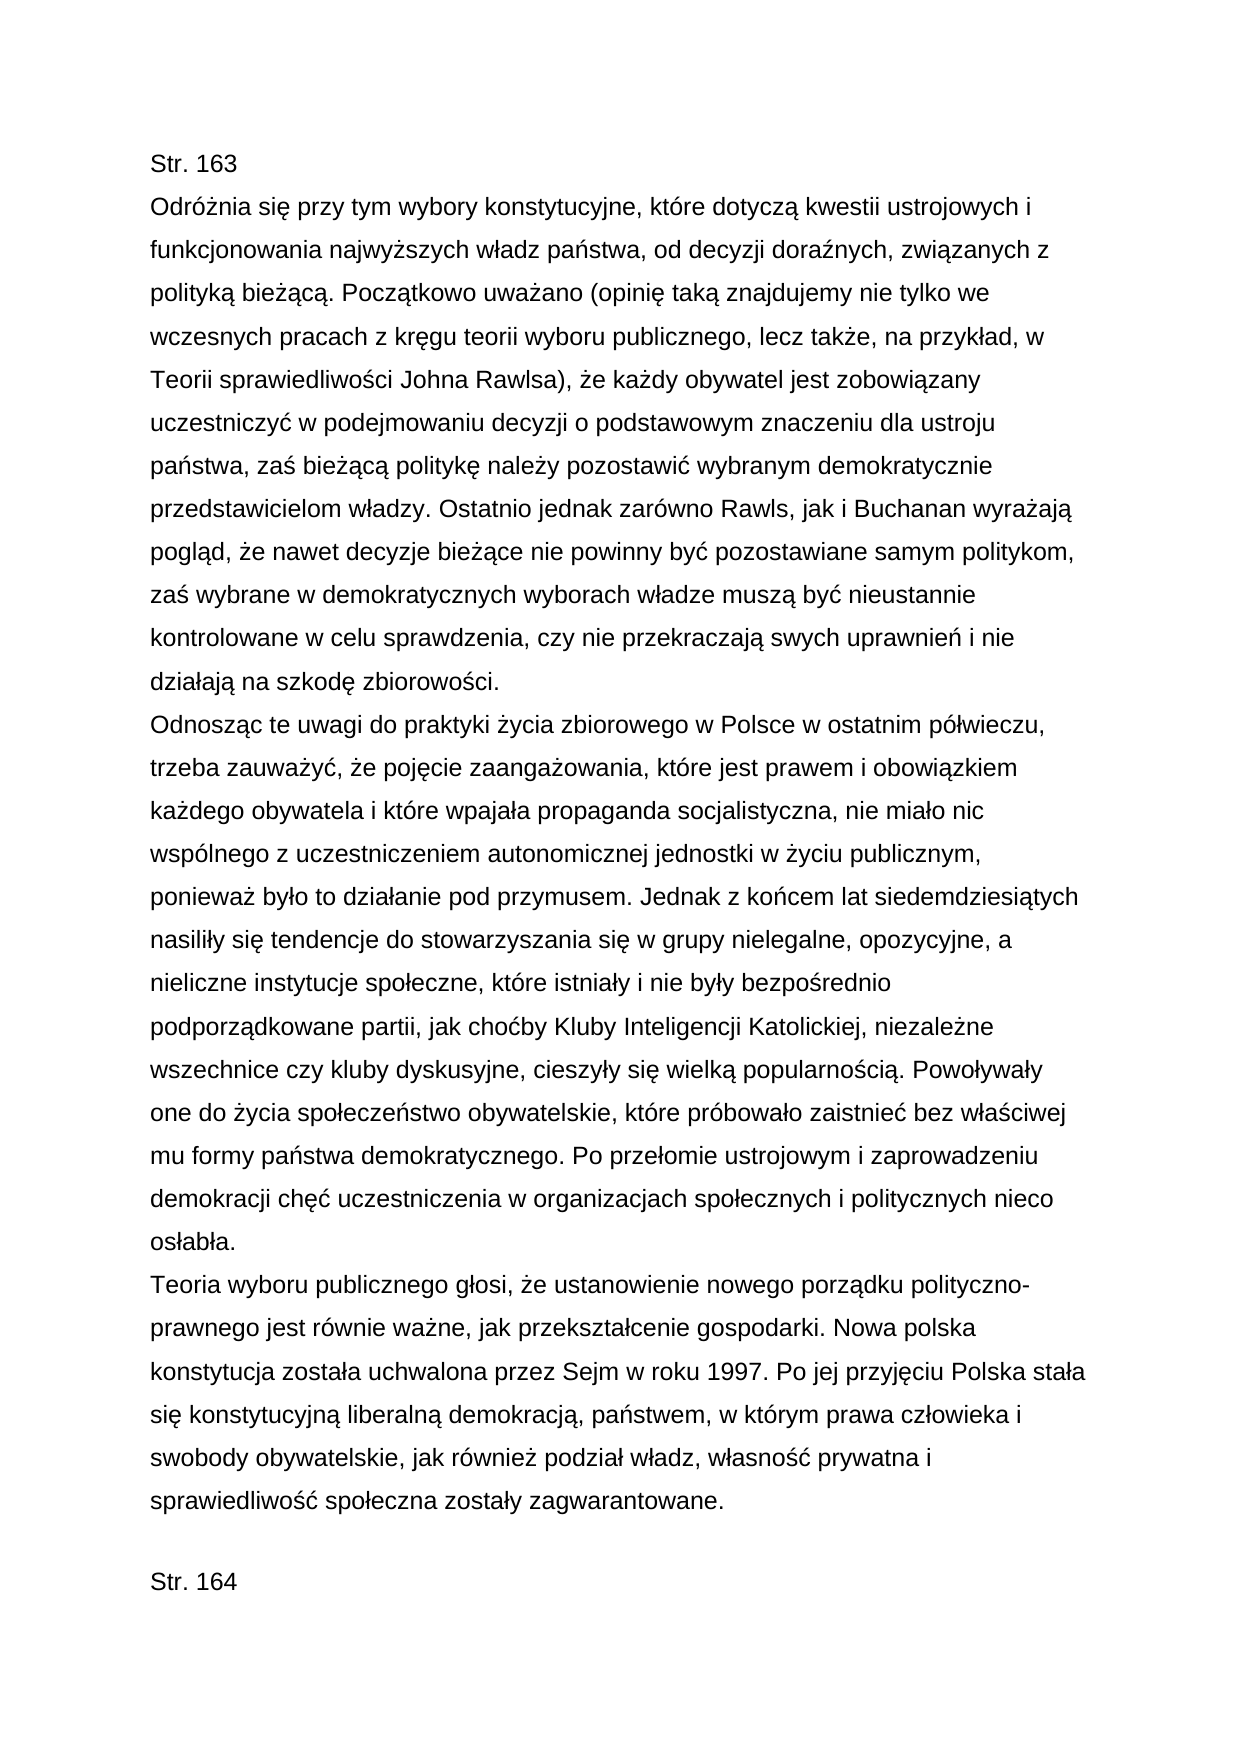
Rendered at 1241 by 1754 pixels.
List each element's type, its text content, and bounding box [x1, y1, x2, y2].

text Str. 164 [150, 1567, 1091, 1596]
text Str. 163 [150, 149, 1091, 178]
text Odnosząc te uwagi do praktyki życia zbiorowego w Polsce w ostatnim półwieczu, trzeba zauważyć, że pojęcie zaangażowania, które jest prawem i obowiązkiem każdego obywatela i które wpajała propaganda socjalistyczna, nie miało nic wspólnego z uczestniczeniem autonomicznej jednostki w życiu publicznym, ponieważ było to działanie pod przymusem. Jednak z końcem lat siedemdziesiątych nasiliły się tendencje do stowarzyszania się w grupy nielegalne, opozycyjne, a nieliczne instytucje społeczne, które istniały i nie były bezpośrednio podporządkowane partii, jak choćby Kluby Inteligencji Katolickiej, niezależne wszechnice czy kluby dyskusyjne, cieszyły się wielką popularnością. Powoływały one do życia społeczeństwo obywatelskie, które próbowało zaistnieć bez właściwej mu formy państwa demokratycznego. Po przełomie ustrojowym i zaprowadzeniu demokracji chęć uczestniczenia w organizacjach społecznych i politycznych nieco osłabła. [150, 709, 1091, 1256]
text Odróżnia się przy tym wybory konstytucyjne, które dotyczą kwestii ustrojowych i funkcjonowania najwyższych władz państwa, od decyzji doraźnych, związanych z polityką bieżącą. Początkowo uważano (opinię taką znajdujemy nie tylko we wczesnych pracach z kręgu teorii wyboru publicznego, lecz także, na przykład, w Teorii sprawiedliwości Johna Rawlsa), że każdy obywatel jest zobowiązany uczestniczyć w podejmowaniu decyzji o podstawowym znaczeniu dla ustroju państwa, zaś bieżącą politykę należy pozostawić wybranym demokratycznie przedstawicielom władzy. Ostatnio jednak zarówno Rawls, jak i Buchanan wyrażają pogląd, że nawet decyzje bieżące nie powinny być pozostawiane samym politykom, zaś wybrane w demokratycznych wyborach władze muszą być nieustannie kontrolowane w celu sprawdzenia, czy nie przekraczają swych uprawnień i nie działają na szkodę zbiorowości. [150, 192, 1091, 695]
text Teoria wyboru publicznego głosi, że ustanowienie nowego porządku polityczno-prawnego jest równie ważne, jak przekształcenie gospodarki. Nowa polska konstytucja została uchwalona przez Sejm w roku 1997. Po jej przyjęciu Polska stała się konstytucyjną liberalną demokracją, państwem, w którym prawa człowieka i swobody obywatelskie, jak również podział władz, własność prywatna i sprawiedliwość społeczna zostały zagwarantowane. [150, 1270, 1091, 1514]
